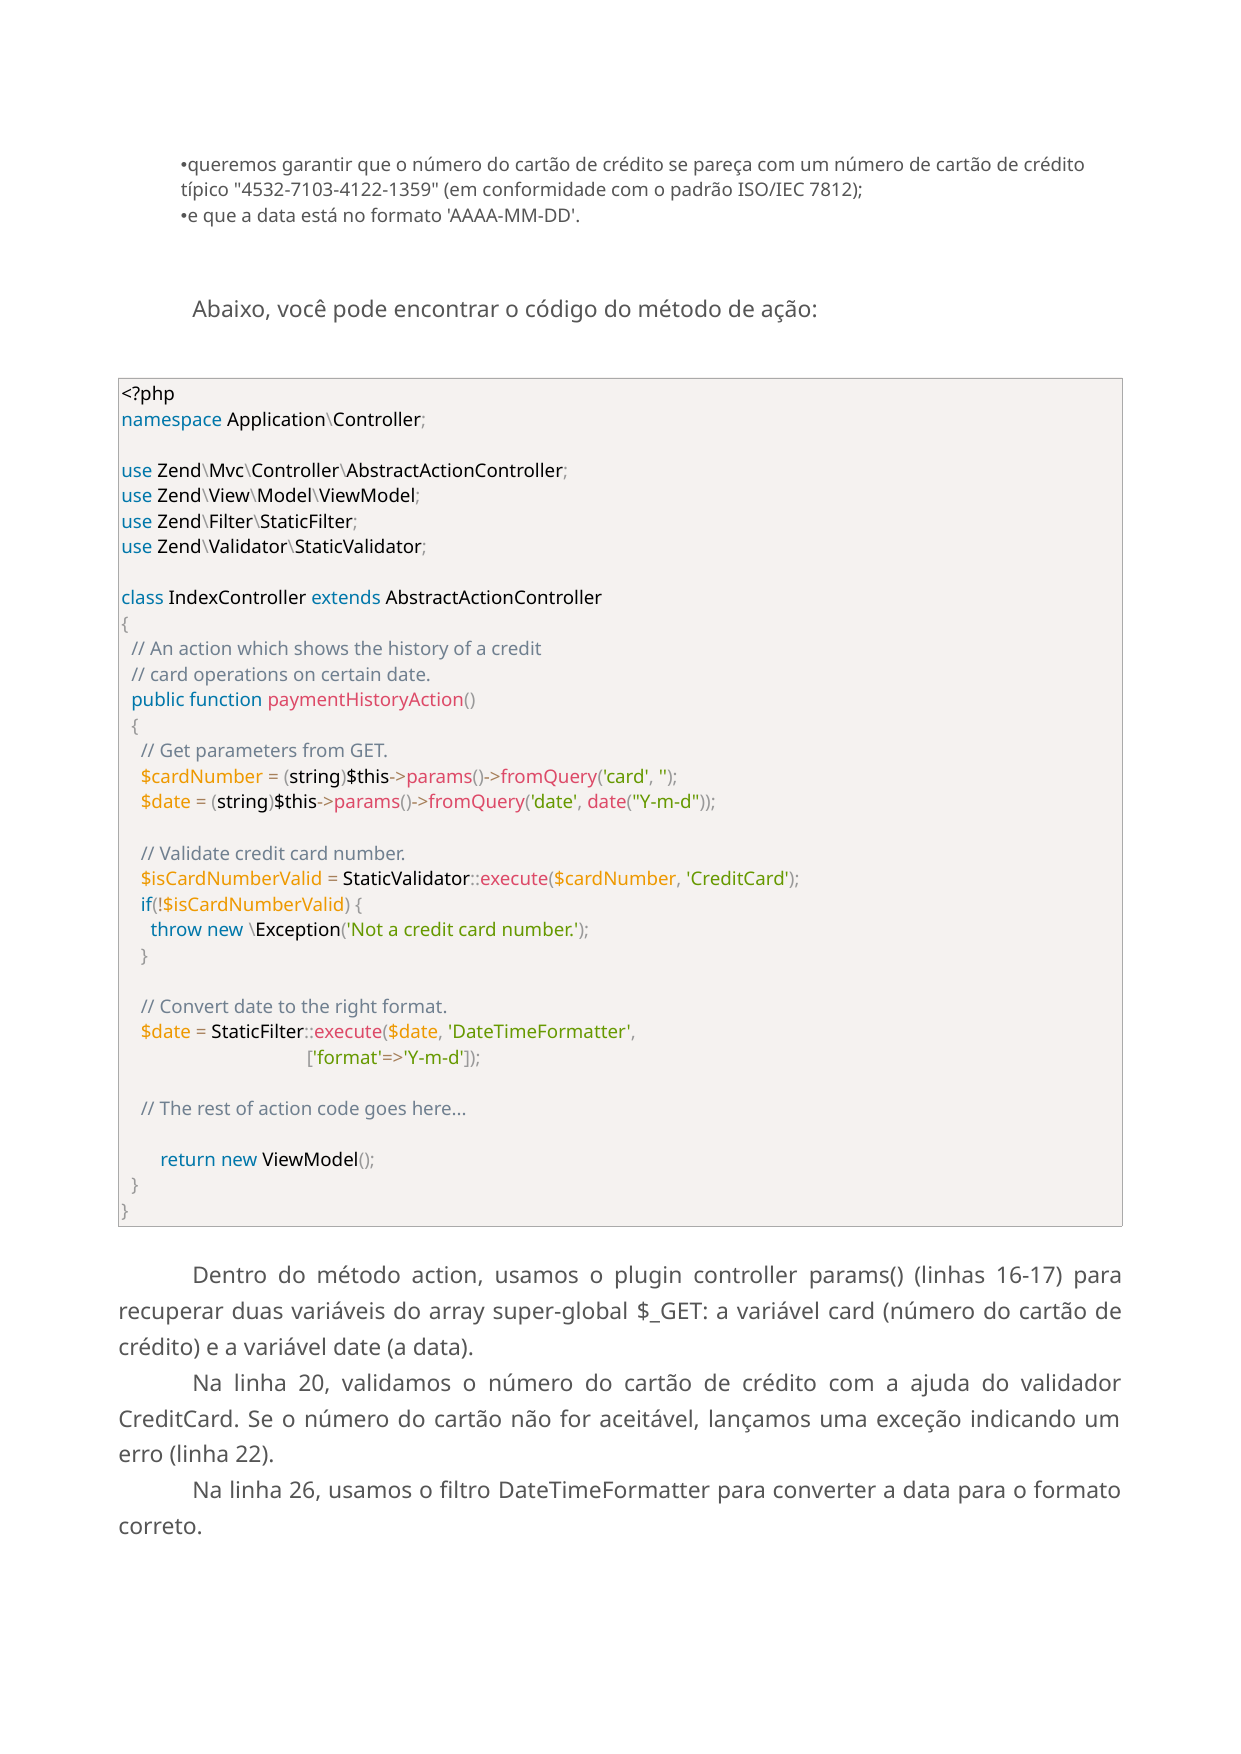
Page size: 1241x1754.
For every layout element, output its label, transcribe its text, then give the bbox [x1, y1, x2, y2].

text // Convert date to the right format. [119, 990, 1122, 1016]
text $cardNumber = (string)$this->params()->fromQuery('card', ''); [119, 760, 1122, 786]
text // An action which shows the history of a credit [119, 633, 1122, 658]
text namespace Application\Controller; [119, 403, 1122, 428]
text class IndexController extends AbstractActionController [119, 582, 1122, 607]
text $isCardNumberValid = StaticValidator::execute($cardNumber, 'CreditCard'); [119, 862, 1122, 888]
text if(!$isCardNumberValid) { [119, 888, 1122, 913]
text Na linha 26, usamos o filtro DateTimeFormatter para converter a data para o formato correto. [118, 1474, 1122, 1542]
text ['format'=>'Y-m-d']); [119, 1041, 1122, 1067]
text } [119, 1194, 1122, 1226]
text { [119, 607, 1122, 633]
text $date = (string)$this->params()->fromQuery('date', date("Y-m-d")); [119, 786, 1122, 811]
text use Zend\View\Model\ViewModel; [119, 479, 1122, 505]
text Na linha 20, validamos o número do cartão de crédito com a ajuda do validador CreditCard. Se o número do cartão não for aceitável, lançamos uma exceção indicando um erro (linha 22). [118, 1367, 1122, 1470]
list e que a data está no formato 'AAAA-MM-DD'. [118, 202, 1122, 228]
text return new ViewModel(); [119, 1143, 1122, 1169]
text Abaixo, você pode encontrar o código do método de ação: [118, 293, 1122, 324]
text public function paymentHistoryAction() [119, 684, 1122, 709]
text } [119, 939, 1122, 964]
text throw new \Exception('Not a credit card number.'); [119, 913, 1122, 939]
text use Zend\Filter\StaticFilter; [119, 505, 1122, 531]
text Dentro do método action, usamos o plugin controller params() (linhas 16-17) para recuperar duas variáveis do array super-global $_GET: a variável card (número do cartão de crédito) e a variável date (a data). [118, 1259, 1122, 1362]
text use Zend\Validator\StaticValidator; [119, 531, 1122, 556]
text <?php [119, 379, 1122, 403]
text use Zend\Mvc\Controller\AbstractActionController; [119, 454, 1122, 479]
text // Get parameters from GET. [119, 735, 1122, 760]
text // The rest of action code goes here... [119, 1092, 1122, 1118]
list queremos garantir que o número do cartão de crédito se pareça com um número de cartão de crédito típico "4532-7103-4122-1359" (em conformidade com o padrão ISO/IEC 7812); [118, 151, 1122, 202]
text $date = StaticFilter::execute($date, 'DateTimeFormatter', [119, 1016, 1122, 1041]
text // card operations on certain date. [119, 658, 1122, 684]
text } [119, 1169, 1122, 1194]
text // Validate credit card number. [119, 837, 1122, 862]
text { [119, 709, 1122, 735]
